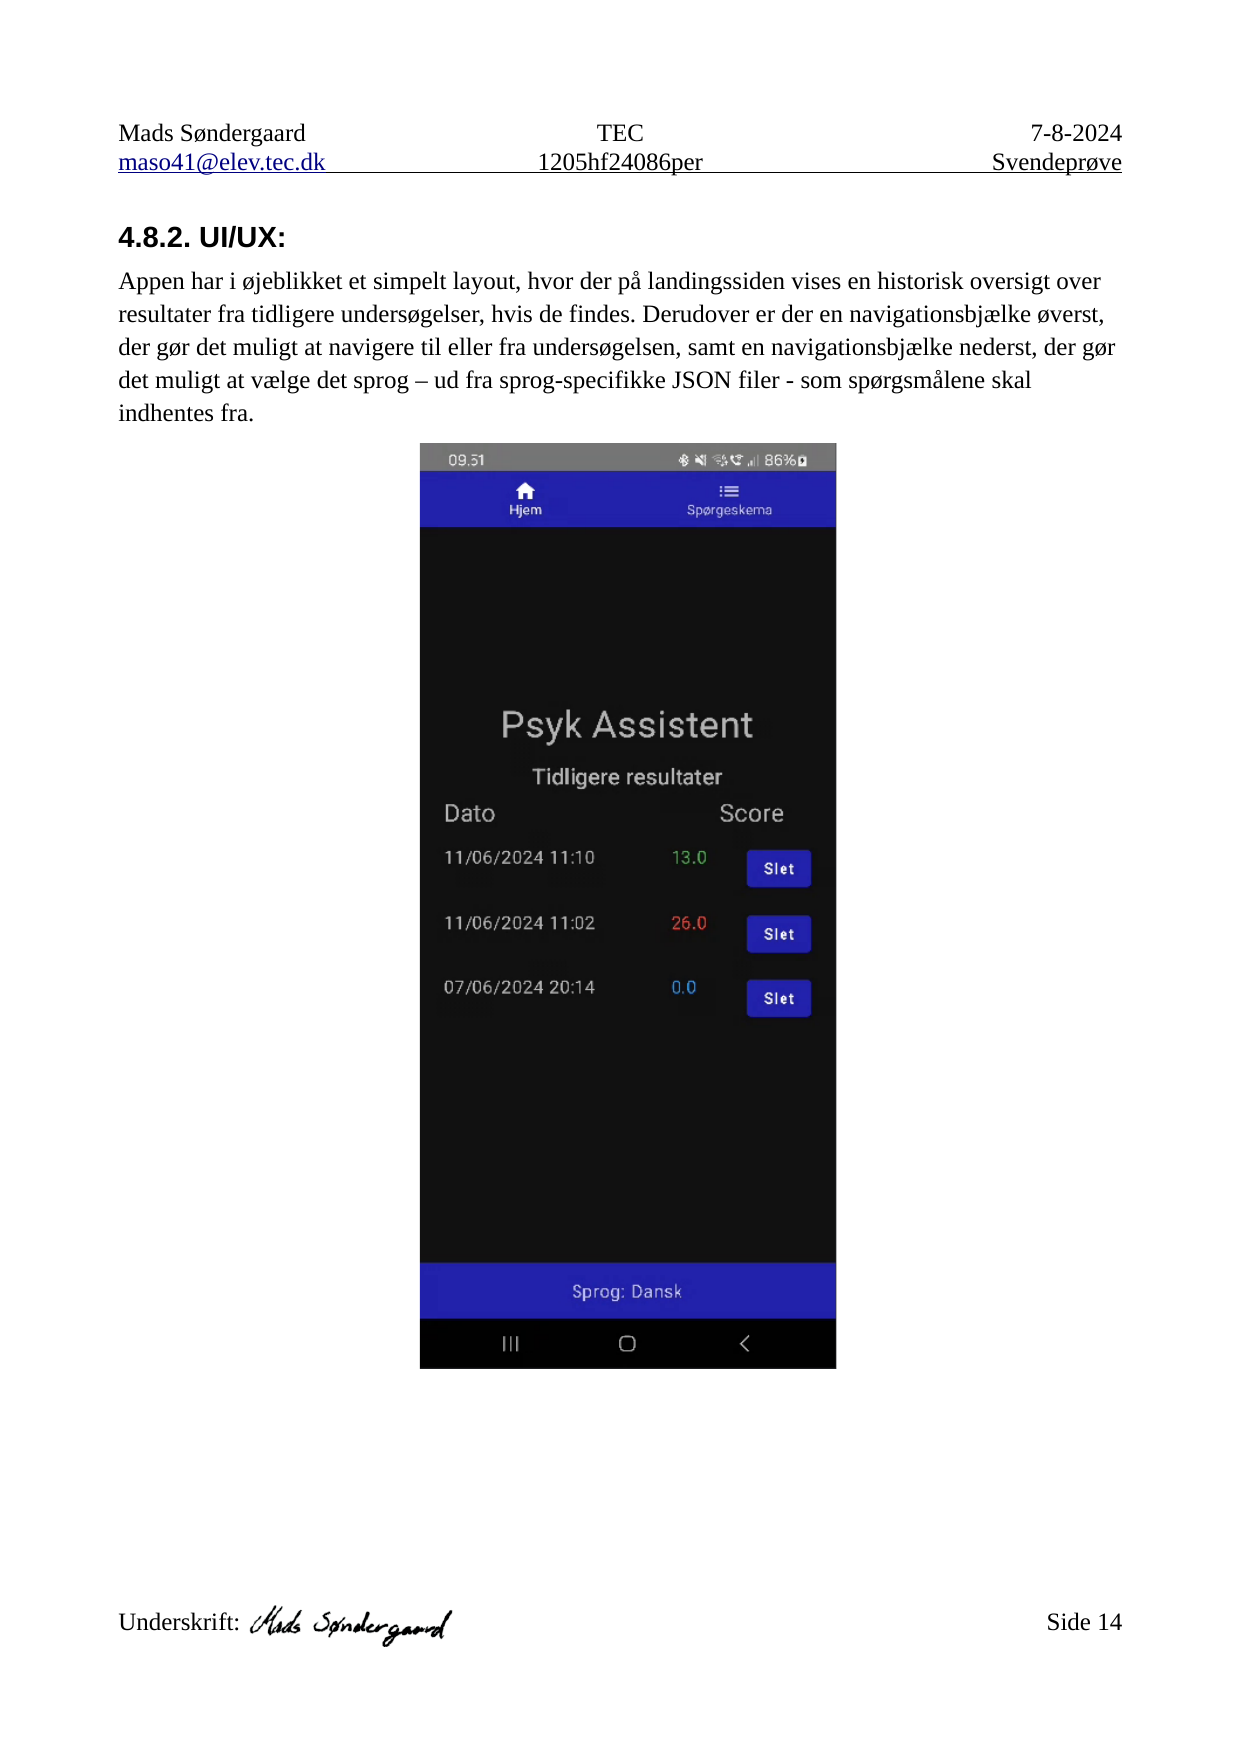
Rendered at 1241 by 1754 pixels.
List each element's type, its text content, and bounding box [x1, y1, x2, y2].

subtitle 4.8.2. UI/UX: [118, 220, 1122, 253]
text Appen har i øjeblikket et simpelt layout, hvor der på landingssiden vises en historisk oversigt over resultater fra tidligere undersøgelser, hvis de findes. Derudover er der en navigationsbjælke øverst, der gør det muligt at navigere til eller fra undersøgelsen, samt en navigationsbjælke nederst, der gør det muligt at vælge det sprog – ud fra sprog-specifikke JSON filer - som spørgsmålene skal indhentes fra. [118, 266, 1122, 427]
picture [419, 443, 837, 1369]
picture [244, 1600, 458, 1647]
